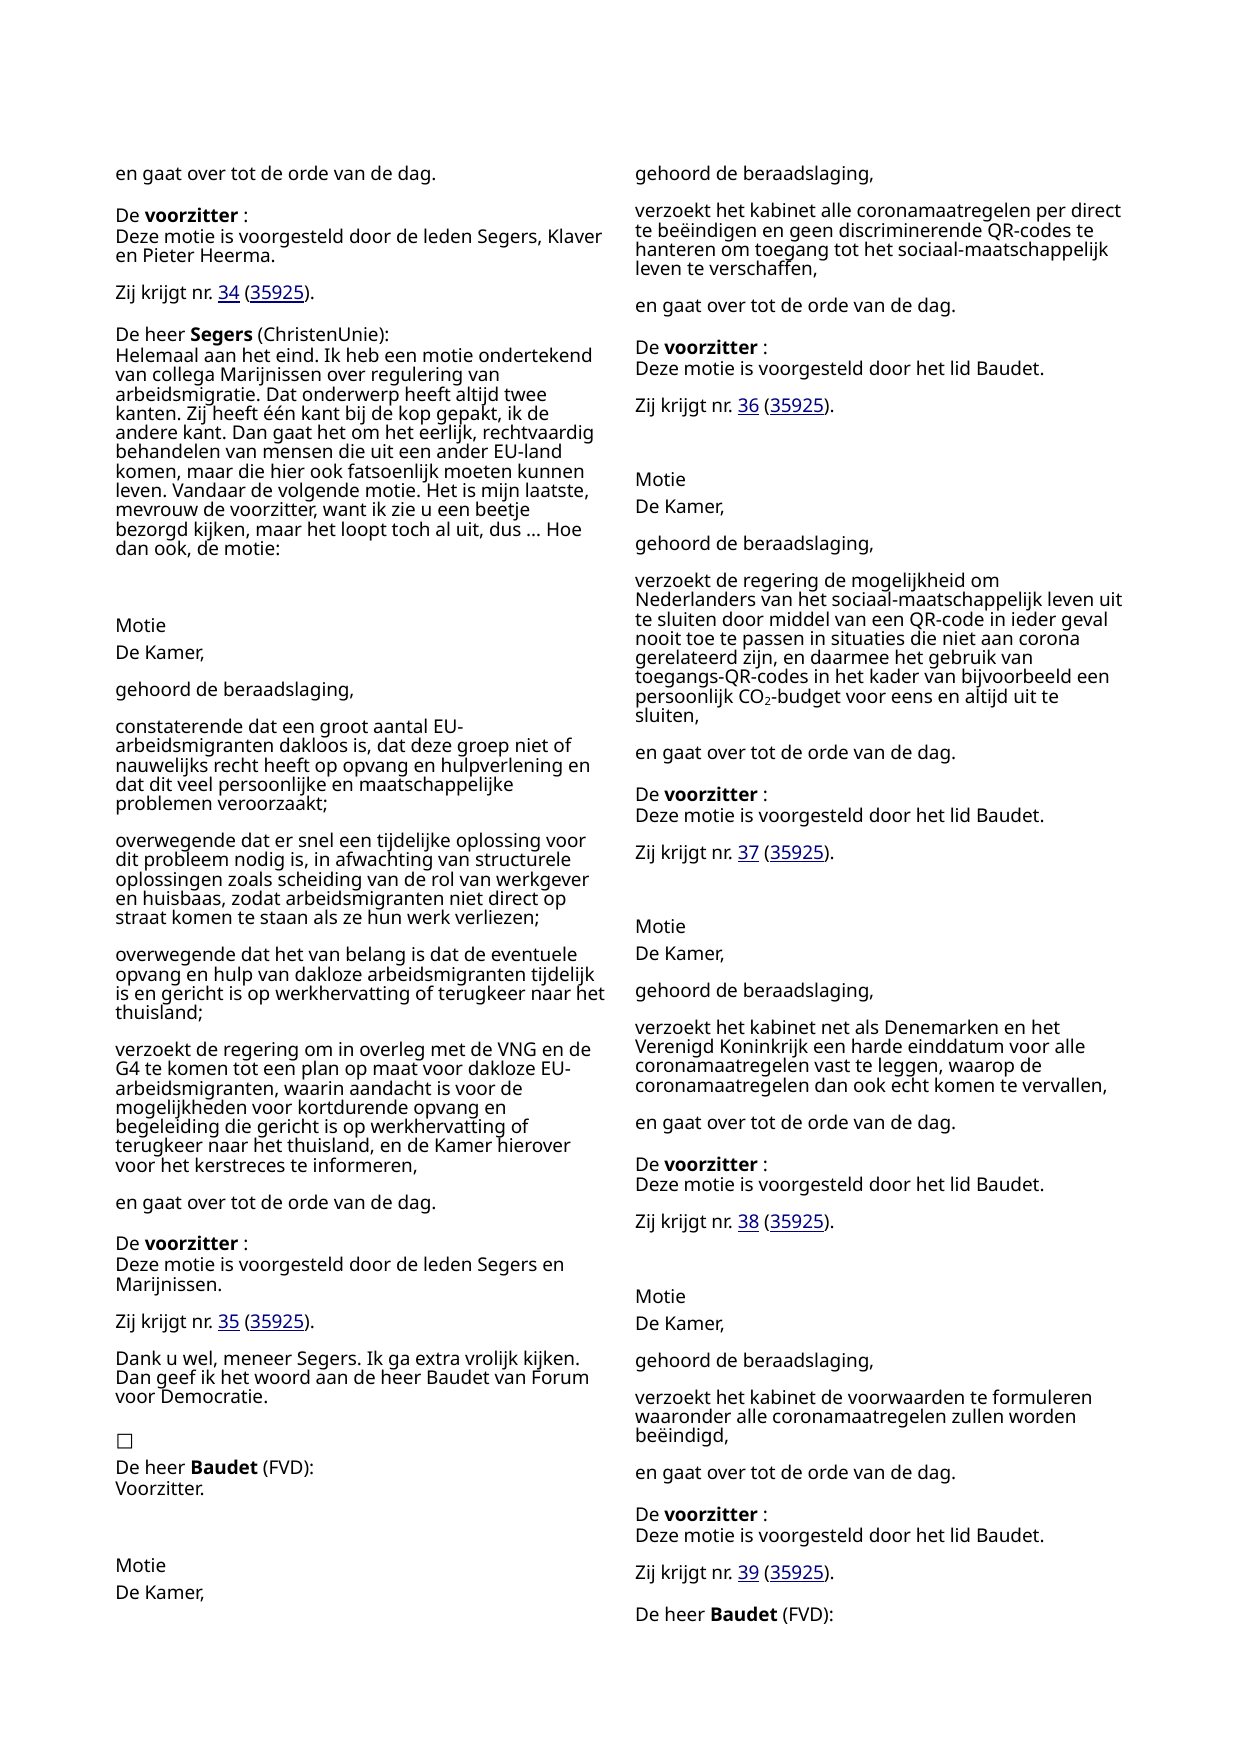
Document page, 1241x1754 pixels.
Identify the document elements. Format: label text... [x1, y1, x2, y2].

text De voorzitter : [115, 1231, 605, 1256]
text Deze motie is voorgesteld door het lid Baudet. [635, 1176, 1125, 1196]
text De heer Baudet (FVD): [635, 1601, 1125, 1627]
text verzoekt het kabinet net als Denemarken en het Verenigd Koninkrijk een harde einddatum voor alle coronamaatregelen vast te leggen, waarop de coronamaatregelen dan ook echt komen te vervallen, [635, 1019, 1125, 1096]
text en gaat over tot de orde van de dag. [635, 1464, 1125, 1483]
text De heer Segers (ChristenUnie): [115, 321, 605, 347]
text De heer Baudet (FVD): [115, 1454, 605, 1480]
text ⬜ [115, 1428, 605, 1454]
text Motie [635, 913, 1125, 939]
text De Kamer, [115, 1584, 605, 1603]
text verzoekt het kabinet de voorwaarden te formuleren waaronder alle coronamaatregelen zullen worden beëindigd, [635, 1389, 1125, 1447]
text gehoord de beraadslaging, [635, 165, 1125, 184]
text overwegende dat het van belang is dat de eventuele opvang en hulp van dakloze arbeidsmigranten tijdelijk is en gericht is op werkhervatting of terugkeer naar het thuisland; [115, 946, 605, 1023]
text De voorzitter : [635, 781, 1125, 807]
text Deze motie is voorgesteld door het lid Baudet. [635, 807, 1125, 826]
text De voorzitter : [635, 334, 1125, 360]
text en gaat over tot de orde van de dag. [115, 165, 605, 184]
text De Kamer, [635, 498, 1125, 517]
text Motie [635, 1283, 1125, 1309]
text De Kamer, [635, 945, 1125, 964]
text gehoord de beraadslaging, [635, 535, 1125, 554]
text Zij krijgt nr. 34 (35925). [115, 284, 605, 303]
text verzoekt het kabinet alle coronamaatregelen per direct te beëindigen en geen discriminerende QR-codes te hanteren om toegang tot het sociaal-maatschappelijk leven te verschaffen, [635, 202, 1125, 279]
text overwegende dat er snel een tijdelijke oplossing voor dit probleem nodig is, in afwachting van structurele oplossingen zoals scheiding van de rol van werkgever en huisbaas, zodat arbeidsmigranten niet direct op straat komen te staan als ze hun werk verliezen; [115, 832, 605, 928]
text verzoekt de regering de mogelijkheid om Nederlanders van het sociaal-maatschappelijk leven uit te sluiten door middel van een QR-code in ieder geval nooit toe te passen in situaties die niet aan corona gerelateerd zijn, en daarmee het gebruik van toegangs-QR-codes in het kader van bijvoorbeeld een persoonlijk CO2-budget voor eens en altijd uit te sluiten, [635, 572, 1125, 726]
text gehoord de beraadslaging, [115, 681, 605, 700]
text De voorzitter : [635, 1501, 1125, 1527]
text Deze motie is voorgesteld door het lid Baudet. [635, 1527, 1125, 1546]
text constaterende dat een groot aantal EU-arbeidsmigranten dakloos is, dat deze groep niet of nauwelijks recht heeft op opvang en hulpverlening en dat dit veel persoonlijke en maatschappelijke problemen veroorzaakt; [115, 718, 605, 814]
text Motie [635, 466, 1125, 492]
text en gaat over tot de orde van de dag. [635, 297, 1125, 316]
text De Kamer, [635, 1315, 1125, 1334]
text Motie [115, 612, 605, 638]
text Deze motie is voorgesteld door het lid Baudet. [635, 360, 1125, 379]
text Zij krijgt nr. 36 (35925). [635, 397, 1125, 416]
text Dank u wel, meneer Segers. Ik ga extra vrolijk kijken. Dan geef ik het woord aan de heer Baudet van Forum voor Democratie. [115, 1350, 605, 1407]
text en gaat over tot de orde van de dag. [635, 1114, 1125, 1133]
text De voorzitter : [115, 202, 605, 228]
text De Kamer, [115, 644, 605, 663]
text Zij krijgt nr. 37 (35925). [635, 844, 1125, 863]
text Deze motie is voorgesteld door de leden Segers, Klaver en Pieter Heerma. [115, 228, 605, 267]
text en gaat over tot de orde van de dag. [635, 744, 1125, 763]
text Helemaal aan het eind. Ik heb een motie ondertekend van collega Marijnissen over regulering van arbeidsmigratie. Dat onderwerp heeft altijd twee kanten. Zij heeft één kant bij de kop gepakt, ik de andere kant. Dan gaat het om het eerlijk, rechtvaardig behandelen van mensen die uit een ander EU-land komen, maar die hier ook fatsoenlijk moeten kunnen leven. Vandaar de volgende motie. Het is mijn laatste, mevrouw de voorzitter, want ik zie u een beetje bezorgd kijken, maar het loopt toch al uit, dus … Hoe dan ook, de motie: [115, 347, 605, 559]
text verzoekt de regering om in overleg met de VNG en de G4 te komen tot een plan op maat voor dakloze EU-arbeidsmigranten, waarin aandacht is voor de mogelijkheden voor kortdurende opvang en begeleiding die gericht is op werkhervatting of terugkeer naar het thuisland, en de Kamer hierover voor het kerstreces te informeren, [115, 1041, 605, 1176]
text De voorzitter : [635, 1151, 1125, 1176]
text Zij krijgt nr. 39 (35925). [635, 1564, 1125, 1583]
text Zij krijgt nr. 38 (35925). [635, 1213, 1125, 1233]
text gehoord de beraadslaging, [635, 1352, 1125, 1371]
text Deze motie is voorgesteld door de leden Segers en Marijnissen. [115, 1256, 605, 1295]
text Voorzitter. [115, 1480, 605, 1499]
text Motie [115, 1552, 605, 1578]
text Zij krijgt nr. 35 (35925). [115, 1313, 605, 1332]
text en gaat over tot de orde van de dag. [115, 1194, 605, 1213]
text gehoord de beraadslaging, [635, 982, 1125, 1001]
